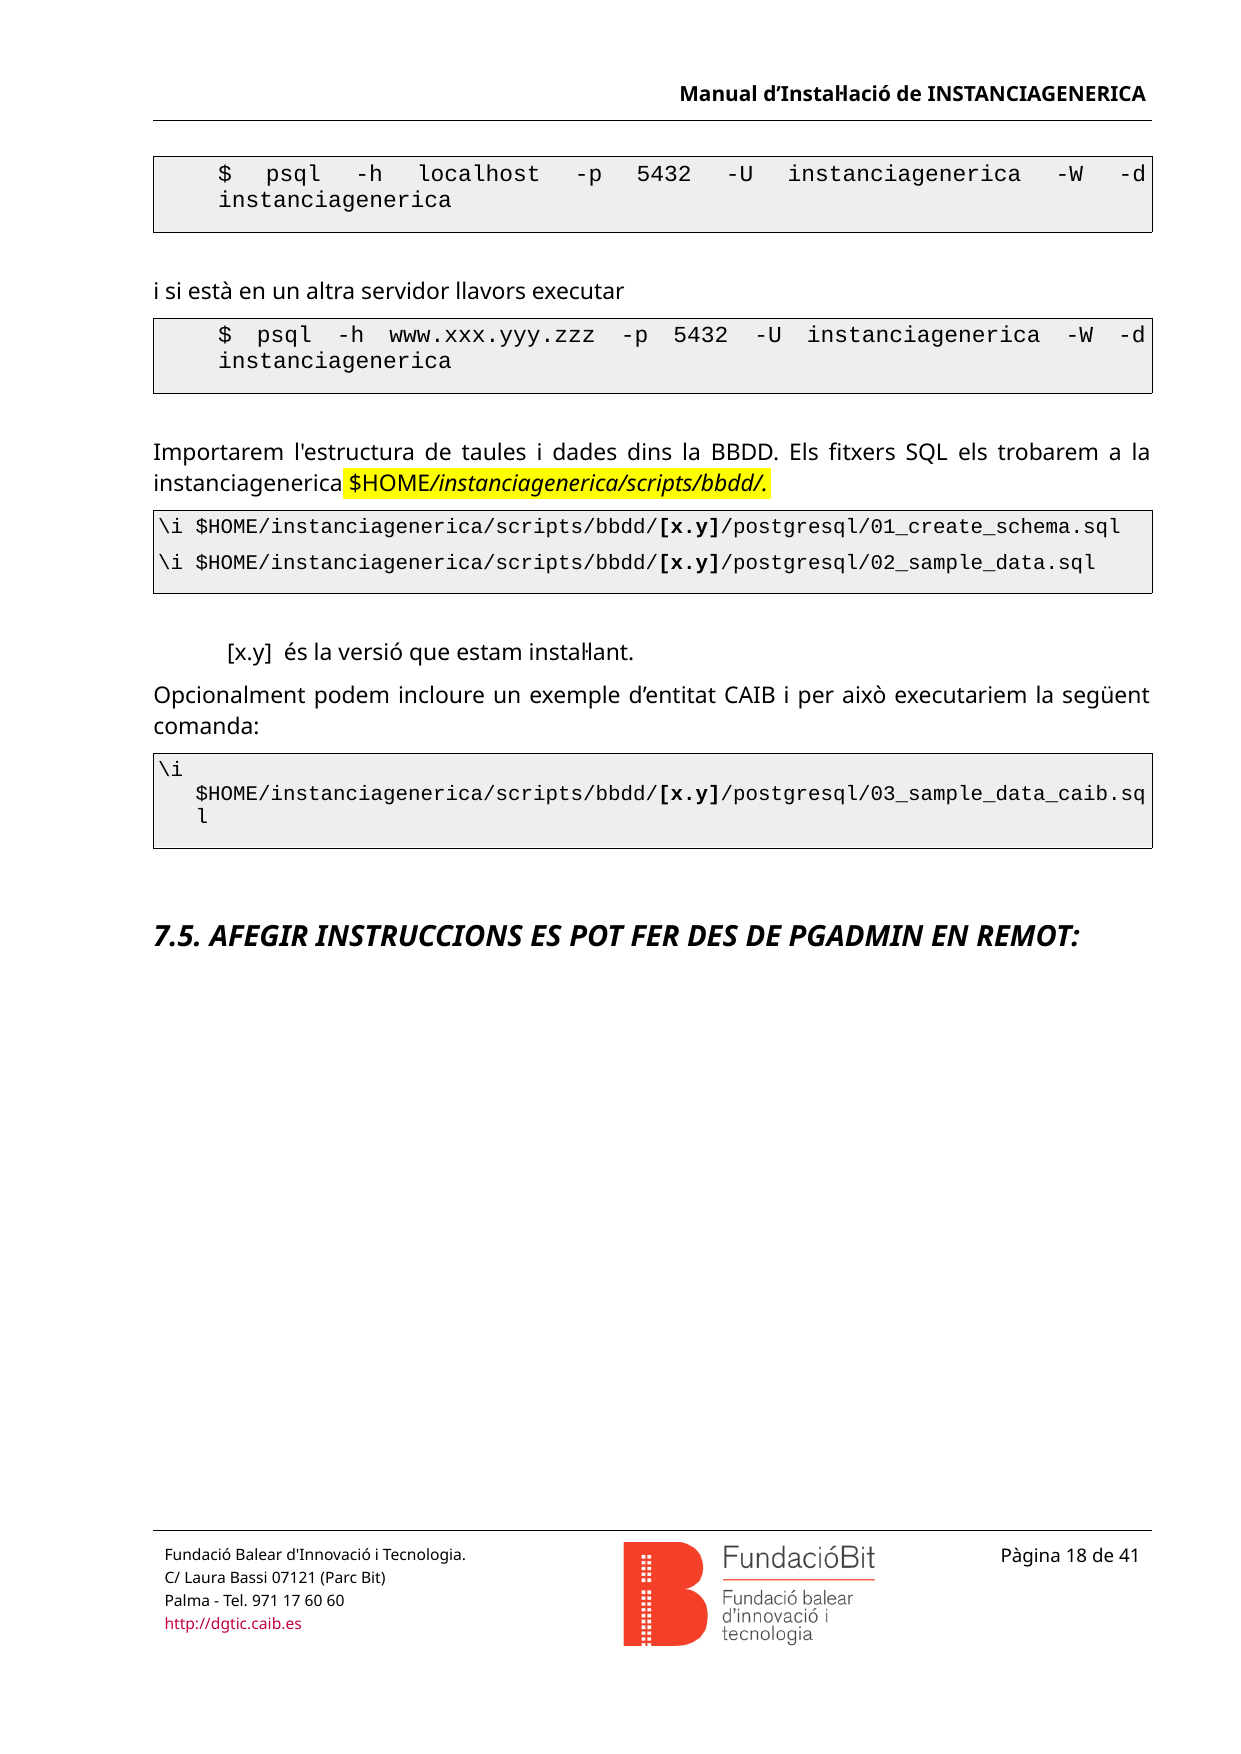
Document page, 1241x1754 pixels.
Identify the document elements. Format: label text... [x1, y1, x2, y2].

text [x.y] és la versió que estam instal·lant. [153, 636, 1152, 667]
text Opcionalment podem incloure un exemple d’entitat CAIB i per això executariem la següent comanda: [153, 679, 1152, 741]
table_header \i $HOME/instanciagenerica/scripts/bbdd/[x.y]/postgresql/01_create_schema.sql \i $HOME/instanciagenerica/scripts/bbdd/[x.y]/postgresql/02_sample_data.sql [154, 511, 1152, 593]
table_header \i $HOME/instanciagenerica/scripts/bbdd/[x.y]/postgresql/03_sample_data_caib.sql [154, 754, 1152, 847]
picture [623, 1542, 875, 1646]
subtitle AFEGIR INSTRUCCIONS ES POT FER DES DE PGADMIN EN REMOT: [153, 916, 1152, 955]
table_header $ psql -h localhost -p 5432 -U instanciagenerica -W -d instanciagenerica [154, 157, 1152, 232]
text i si està en un altra servidor llavors executar [153, 275, 1152, 306]
table_header $ psql -h www.xxx.yyy.zzz -p 5432 -U instanciagenerica -W -d instanciagenerica [154, 319, 1152, 393]
text Importarem l'estructura de taules i dades dins la BBDD. Els fitxers SQL els trobarem a la instanciagenerica $HOME/instanciagenerica/scripts/bbdd/. [153, 436, 1152, 499]
